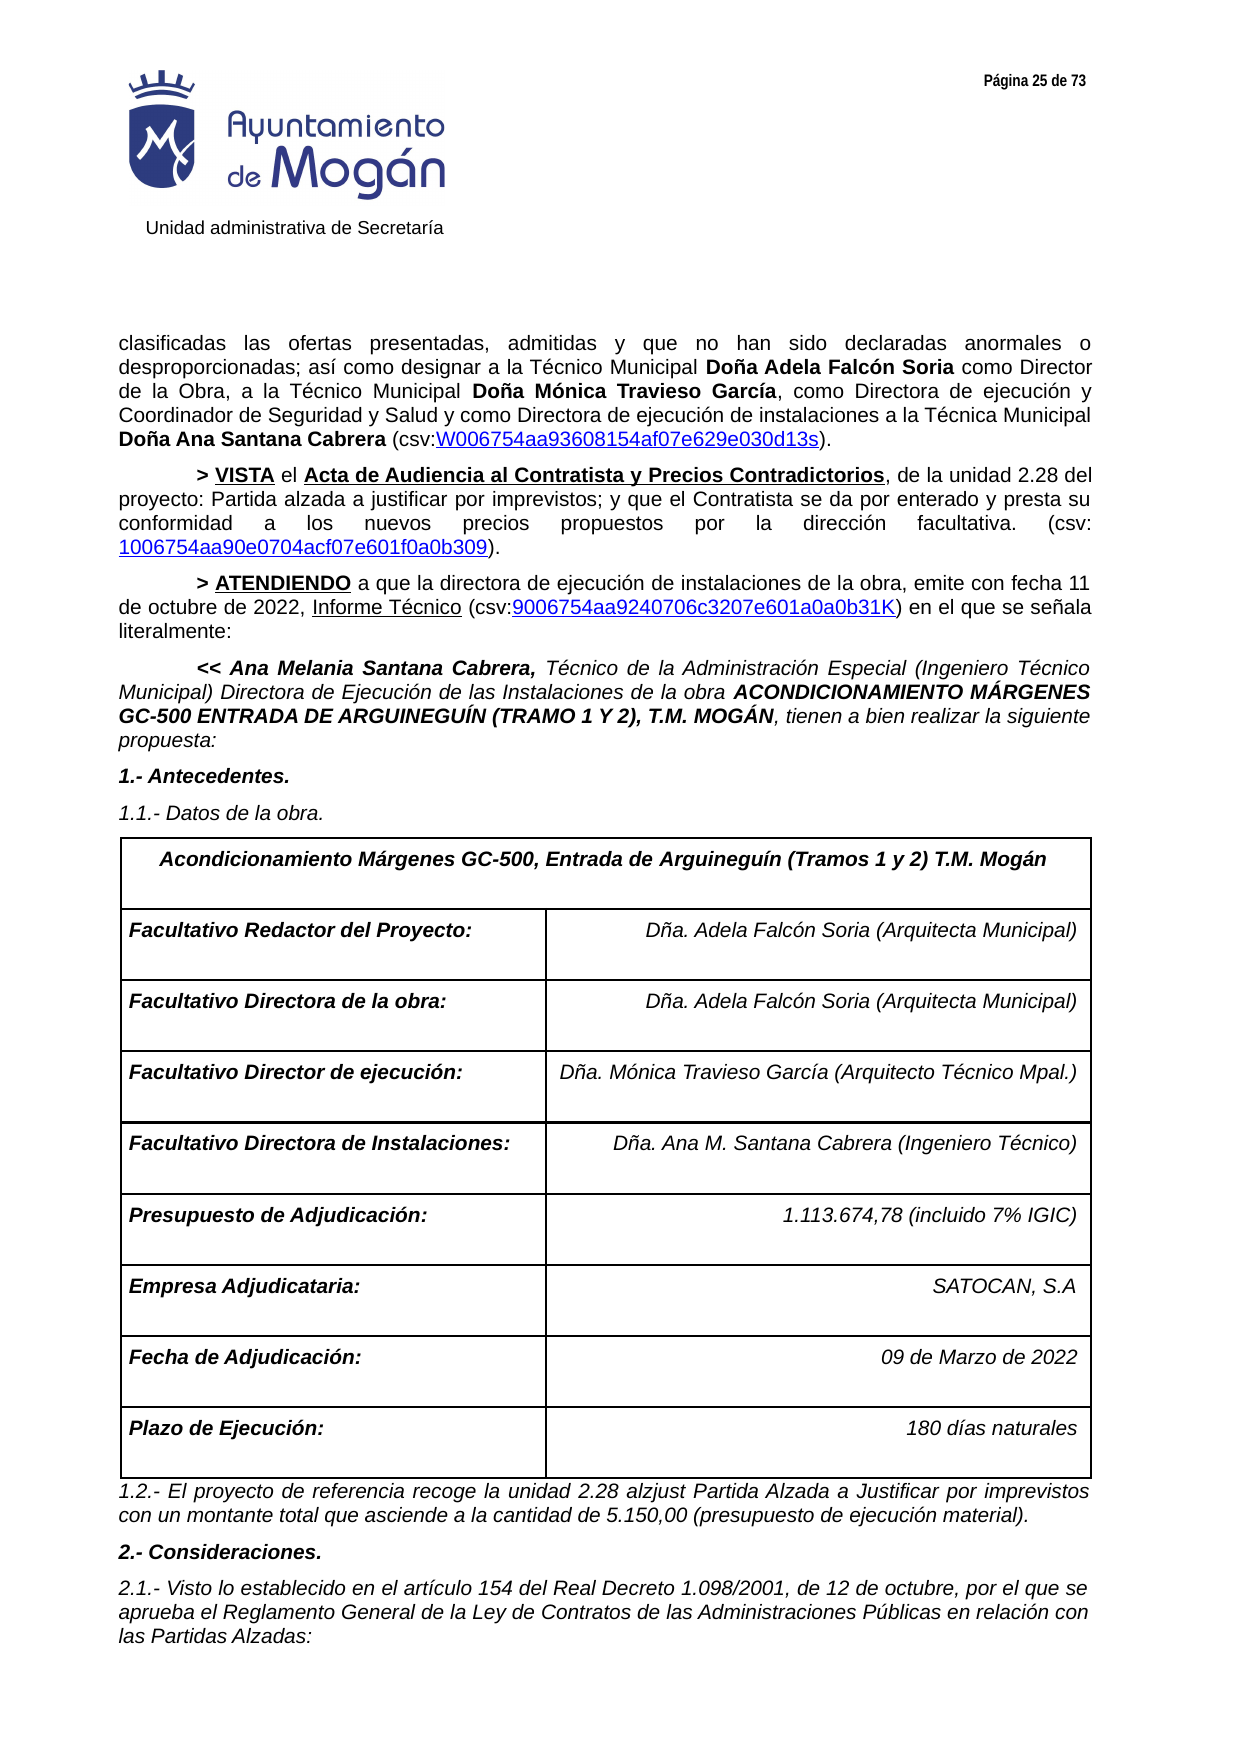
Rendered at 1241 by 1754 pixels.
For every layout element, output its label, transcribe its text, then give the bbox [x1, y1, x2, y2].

text > ATENDIENDO a que la directora de ejecución de instalaciones de la obra, emite con fecha 11 de octubre de 2022, Informe Técnico (csv:9006754aa9240706c3207e601a0a0b31K) en el que se señala literalmente: [118, 571, 1092, 643]
table_cell SATOCAN, S.A [547, 1266, 1090, 1335]
table_cell Facultativo Directora de Instalaciones: [122, 1124, 545, 1192]
table_cell Plazo de Ejecución: [122, 1408, 545, 1477]
table_header Acondicionamiento Márgenes GC-500, Entrada de Arguineguín (Tramos 1 y 2) T.M. Mogán [122, 839, 1090, 908]
table_cell Dña. Ana M. Santana Cabrera (Ingeniero Técnico) [547, 1124, 1090, 1192]
table_cell Dña. Mónica Travieso García (Arquitecto Técnico Mpal.) [547, 1052, 1090, 1121]
table_cell Empresa Adjudicataria: [122, 1266, 545, 1335]
table_cell Dña. Adela Falcón Soria (Arquitecta Municipal) [547, 910, 1090, 979]
table_cell 180 días naturales [547, 1408, 1090, 1477]
text 2.1.- Visto lo establecido en el artículo 154 del Real Decreto 1.098/2001, de 12 de octubre, por el que se aprueba el Reglamento General de la Ley de Contratos de las Administraciones Públicas en relación con las Partidas Alzadas: [118, 1576, 1092, 1648]
picture [128, 70, 445, 206]
text clasificadas las ofertas presentadas, admitidas y que no han sido declaradas anormales o desproporcionadas; así como designar a la Técnico Municipal Doña Adela Falcón Soria como Director de la Obra, a la Técnico Municipal Doña Mónica Travieso García, como Directora de ejecución y Coordinador de Seguridad y Salud y como Directora de ejecución de instalaciones a la Técnica Municipal Doña Ana Santana Cabrera (csv:W006754aa93608154af07e629e030d13s). [118, 331, 1092, 450]
table_cell Dña. Adela Falcón Soria (Arquitecta Municipal) [547, 981, 1090, 1050]
text 1.1.- Datos de la obra. [118, 800, 1092, 824]
table_cell Facultativo Redactor del Proyecto: [122, 910, 545, 979]
text 1.- Antecedentes. [118, 764, 1092, 788]
text 1.2.- El proyecto de referencia recoge la unidad 2.28 alzjust Partida Alzada a Justificar por imprevistos con un montante total que asciende a la cantidad de 5.150,00 (presupuesto de ejecución material). [118, 1479, 1092, 1527]
text 2.- Consideraciones. [118, 1539, 1092, 1563]
table_cell Facultativo Director de ejecución: [122, 1052, 545, 1121]
text << Ana Melania Santana Cabrera, Técnico de la Administración Especial (Ingeniero Técnico Municipal) Directora de Ejecución de las Instalaciones de la obra ACONDICIONAMIENTO MÁRGENES GC-500 ENTRADA DE ARGUINEGUÍN (TRAMO 1 Y 2), T.M. MOGÁN, tienen a bien realizar la siguiente propuesta: [118, 656, 1092, 751]
table_cell 09 de Marzo de 2022 [547, 1337, 1090, 1406]
table_cell Presupuesto de Adjudicación: [122, 1195, 545, 1264]
table_cell Facultativo Directora de la obra: [122, 981, 545, 1050]
table_cell 1.113.674,78 (incluido 7% IGIC) [547, 1195, 1090, 1264]
table_cell Fecha de Adjudicación: [122, 1337, 545, 1406]
text > VISTA el Acta de Audiencia al Contratista y Precios Contradictorios, de la unidad 2.28 del proyecto: Partida alzada a justificar por imprevistos; y que el Contratista se da por enterado y presta su conformidad a los nuevos precios propuestos por la dirección facultativa. (csv: 1006754aa90e0704acf07e601f0a0b309). [118, 463, 1092, 559]
